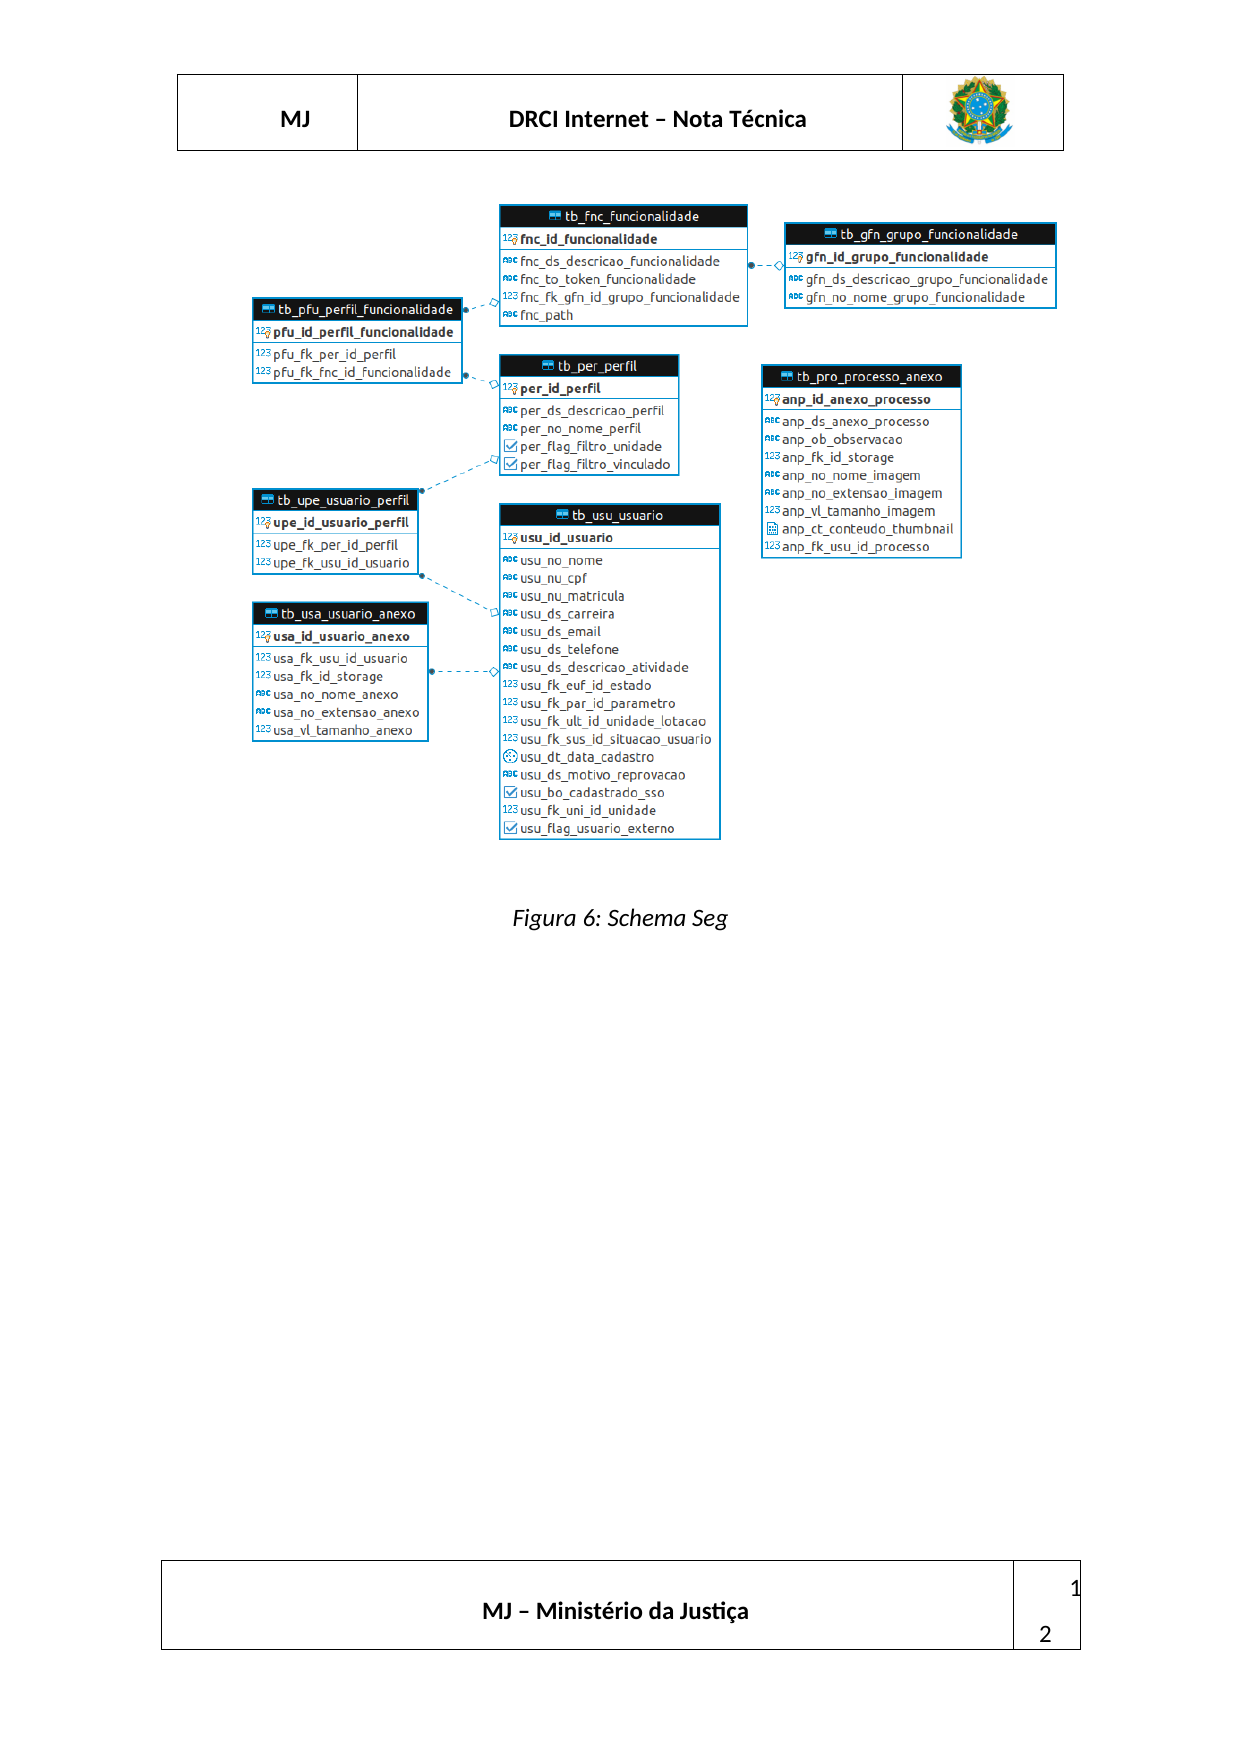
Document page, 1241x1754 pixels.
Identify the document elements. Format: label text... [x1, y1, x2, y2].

picture [236, 194, 1063, 881]
picture [944, 75, 1020, 149]
text Figura 6: Schema Seg [177, 881, 1063, 933]
